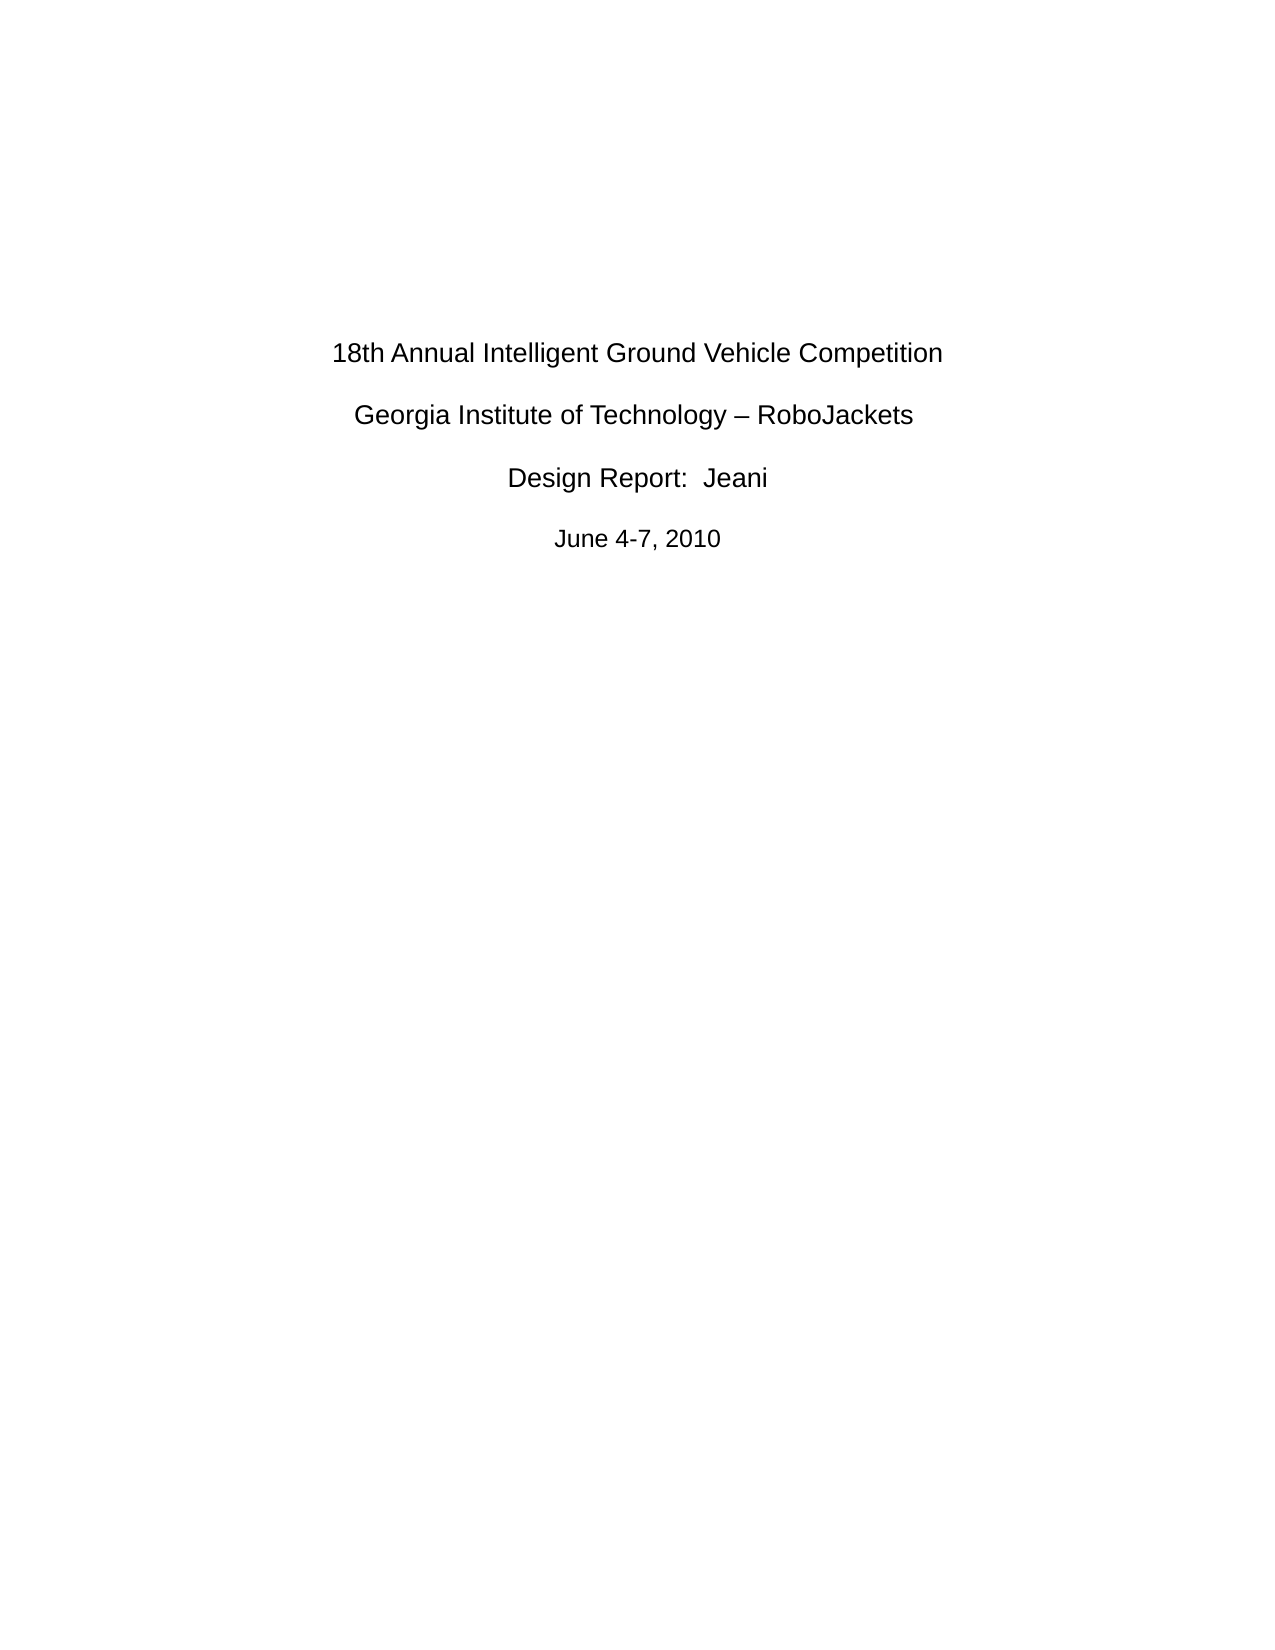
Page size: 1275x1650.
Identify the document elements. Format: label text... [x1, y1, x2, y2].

text Georgia Institute of Technology – RoboJackets [118, 399, 1157, 431]
text June 4-7, 2010 [118, 524, 1157, 553]
text 18th Annual Intelligent Ground Vehicle Competition [118, 337, 1157, 368]
text Design Report: Jeani [118, 462, 1157, 493]
